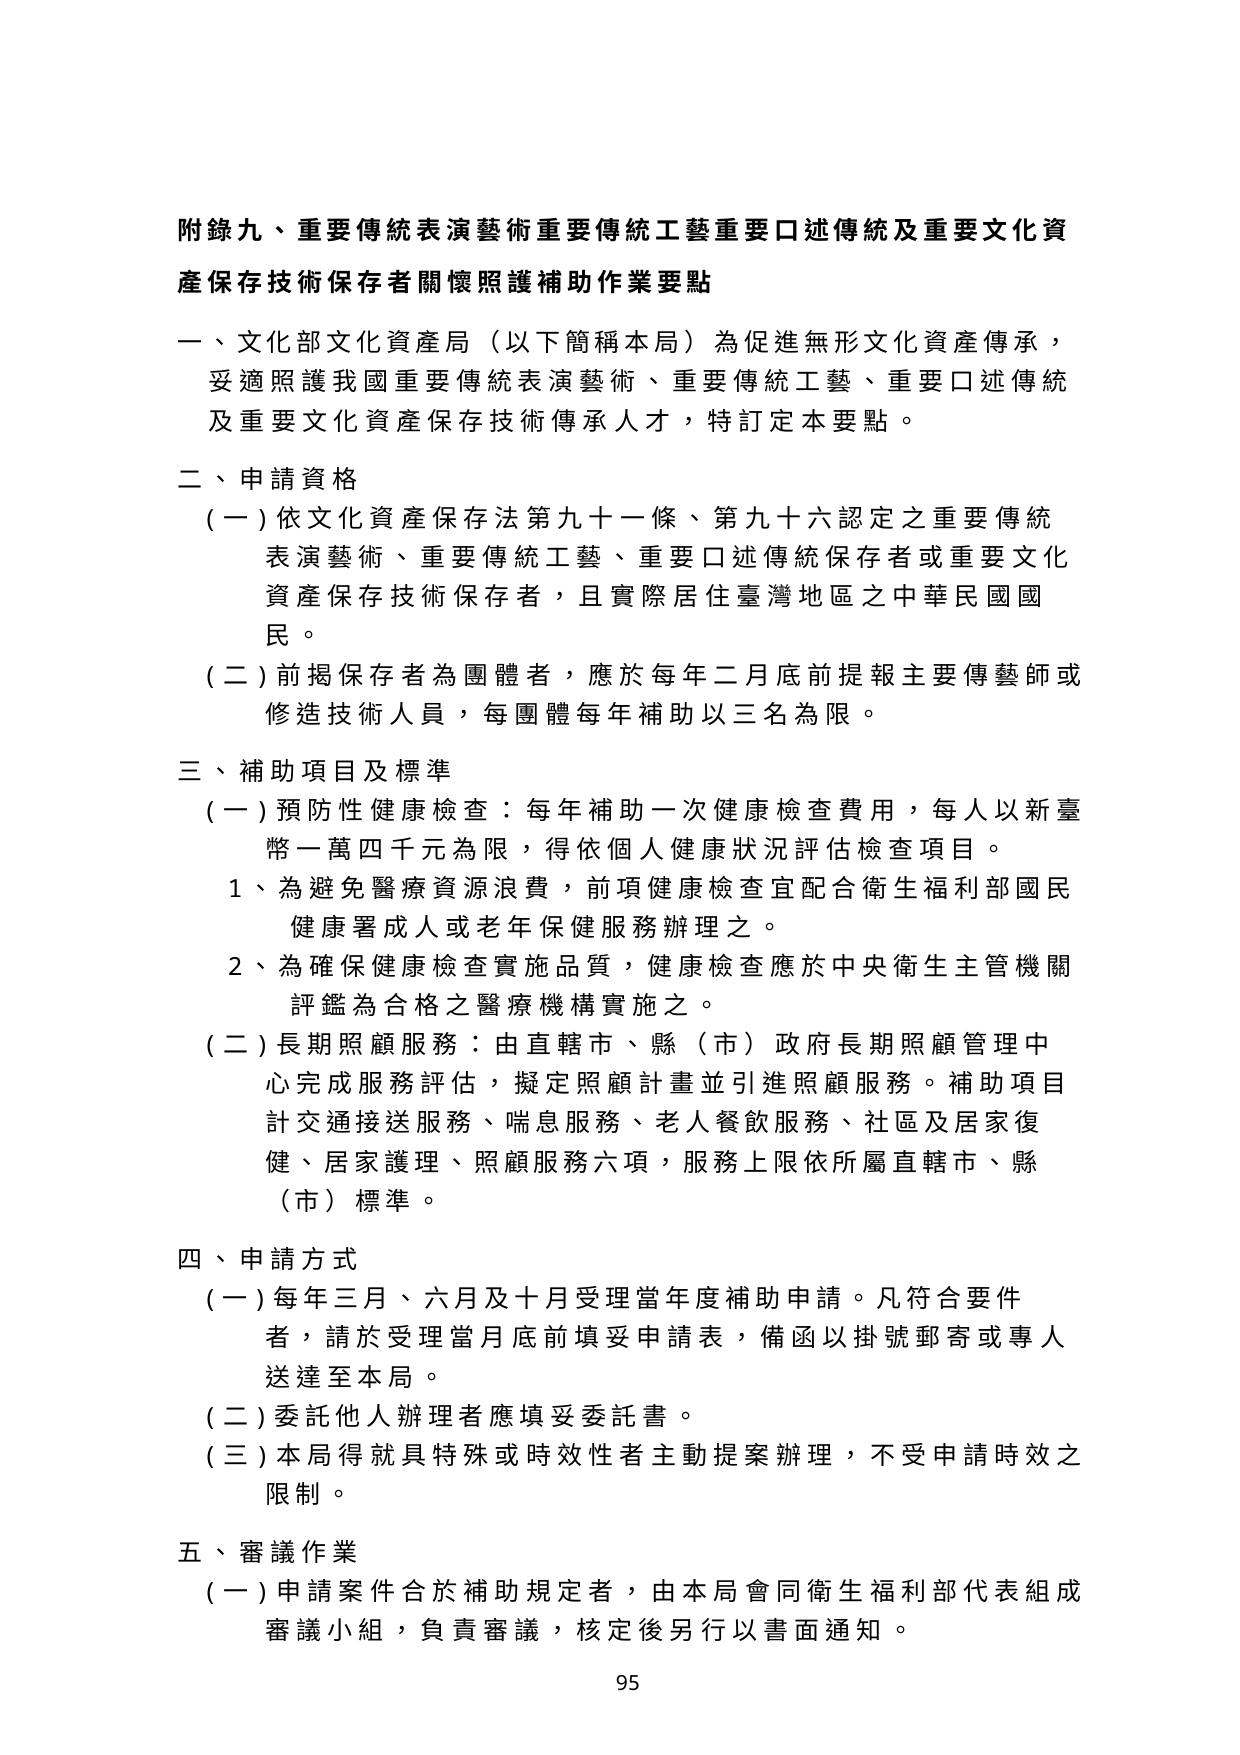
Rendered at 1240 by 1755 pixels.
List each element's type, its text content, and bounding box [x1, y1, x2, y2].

text 產保存技術保存者關懷照護補助作業要點 [177, 264, 1240, 298]
text (二)委託他人辦理者應填妥委託書。 [202, 1399, 1240, 1433]
text (三)本局得就具特殊或時效性者主動提案辦理，不受申請時效之 [202, 1438, 1240, 1472]
text 四、申請方式 [177, 1242, 1240, 1276]
text 三、補助項目及標準 [177, 754, 1240, 788]
text 2、為確保健康檢查實施品質，健康檢查應於中央衛生主管機關 [227, 949, 1240, 983]
text 95 [615, 1668, 1240, 1696]
text (二)長期照顧服務：由直轄市、縣（市）政府長期照顧管理中心完成服務評估，擬定照顧計畫並引進照顧服務。補助項目計交通接送服務、喘息服務、老人餐飲服務、社區及居家復健、居家護理、照顧服務六項，服務上限依所屬直轄市、縣（市）標準。 [202, 1027, 1074, 1217]
text 限制。 [265, 1477, 1240, 1511]
text 一、文化部文化資產局（以下簡稱本局）為促進無形文化資產傳承，妥適照護我國重要傳統表演藝術、重要傳統工藝、重要口述傳統及重要文化資產保存技術傳承人才，特訂定本要點。 [177, 325, 1074, 437]
text (一)每年三月、六月及十月受理當年度補助申請。凡符合要件者，請於受理當月底前填妥申請表，備函以掛號郵寄或專人送達至本局。 [202, 1281, 1074, 1393]
text 健康署成人或老年保健服務辦理之。 [290, 910, 1240, 944]
text 1、為避免醫療資源浪費，前項健康檢查宜配合衛生福利部國民 [227, 871, 1240, 905]
text 審議小組，負責審議，核定後另行以書面通知。 [265, 1613, 1240, 1647]
text (二)前揭保存者為團體者，應於每年二月底前提報主要傳藝師或 [202, 657, 1240, 691]
text 五、審議作業 [177, 1534, 1240, 1569]
text 附錄九、重要傳統表演藝術重要傳統工藝重要口述傳統及重要文化資 [177, 213, 1240, 247]
text 評鑑為合格之醫療機構實施之。 [290, 988, 1240, 1022]
text (一)依文化資產保存法第九十一條、第九十六認定之重要傳統表演藝術、重要傳統工藝、重要口述傳統保存者或重要文化資產保存技術保存者，且實際居住臺灣地區之中華民國國民。 [202, 500, 1081, 652]
text 修造技術人員，每團體每年補助以三名為限。 [265, 696, 1240, 730]
text (一)申請案件合於補助規定者，由本局會同衛生福利部代表組成 [202, 1574, 1240, 1608]
text 幣一萬四千元為限，得依個人健康狀況評估檢查項目。 [265, 832, 1240, 866]
text (一)預防性健康檢查：每年補助一次健康檢查費用，每人以新臺 [202, 793, 1240, 827]
text 二、申請資格 [177, 461, 1240, 495]
